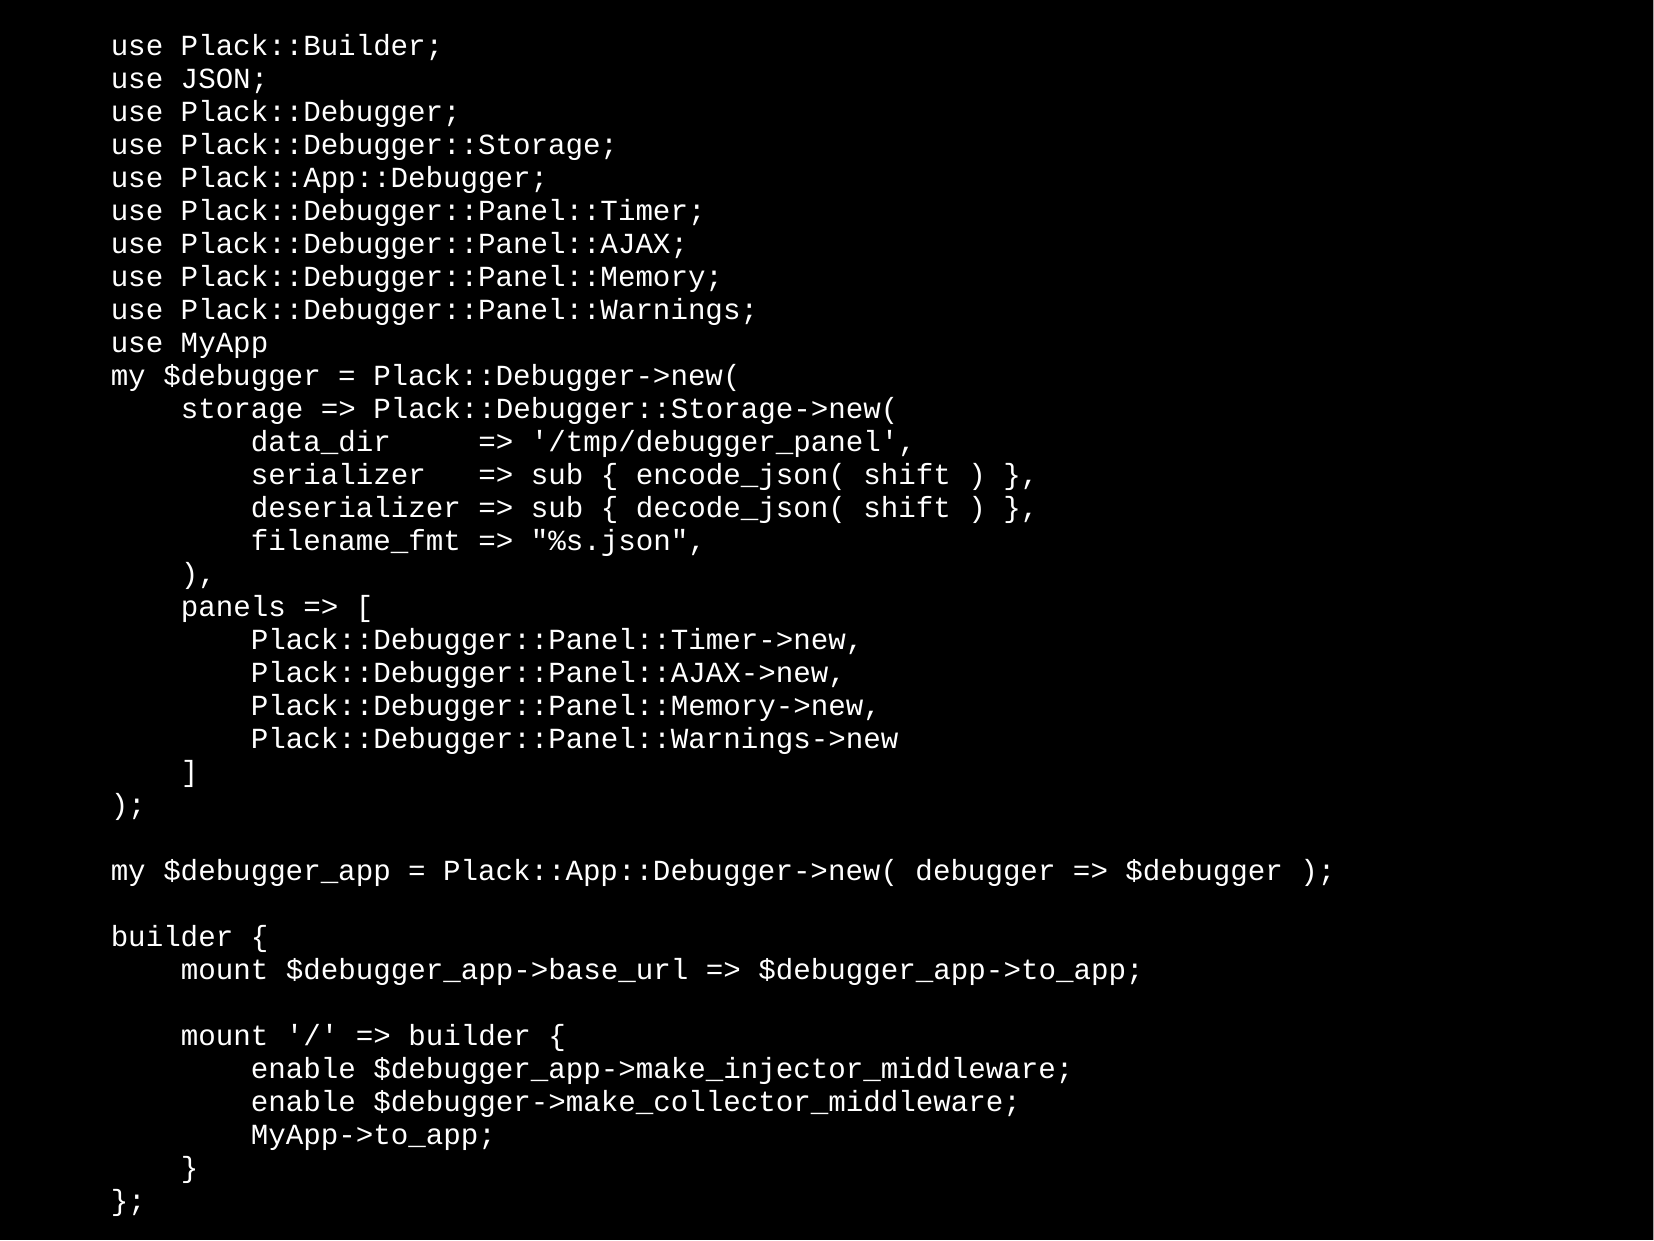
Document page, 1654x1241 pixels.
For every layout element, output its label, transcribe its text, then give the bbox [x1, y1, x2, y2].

text_box use Plack::Builder; use JSON; use Plack::Debugger; use Plack::Debugger::Storage; use Plack::App::Debugger; use Plack::Debugger::Panel::Timer; use Plack::Debugger::Panel::AJAX; use Plack::Debugger::Panel::Memory; use Plack::Debugger::Panel::Warnings; use MyApp my $debugger = Plack::Debugger->new( storage => Plack::Debugger::Storage->new( data_dir => '/tmp/debugger_panel', serializer => sub { encode_json( shift ) }, deserializer => sub { decode_json( shift ) }, filename_fmt => "%s.json", ), panels => [ Plack::Debugger::Panel::Timer->new, Plack::Debugger::Panel::AJAX->new, Plack::Debugger::Panel::Memory->new, Plack::Debugger::Panel::Warnings->new ] ); my $debugger_app = Plack::App::Debugger->new( debugger => $debugger ); builder { mount $debugger_app->base_url => $debugger_app->to_app; mount '/' => builder { enable $debugger_app->make_injector_middleware; enable $debugger->make_collector_middleware; MyApp->to_app; } }; [61, 23, 1654, 1241]
